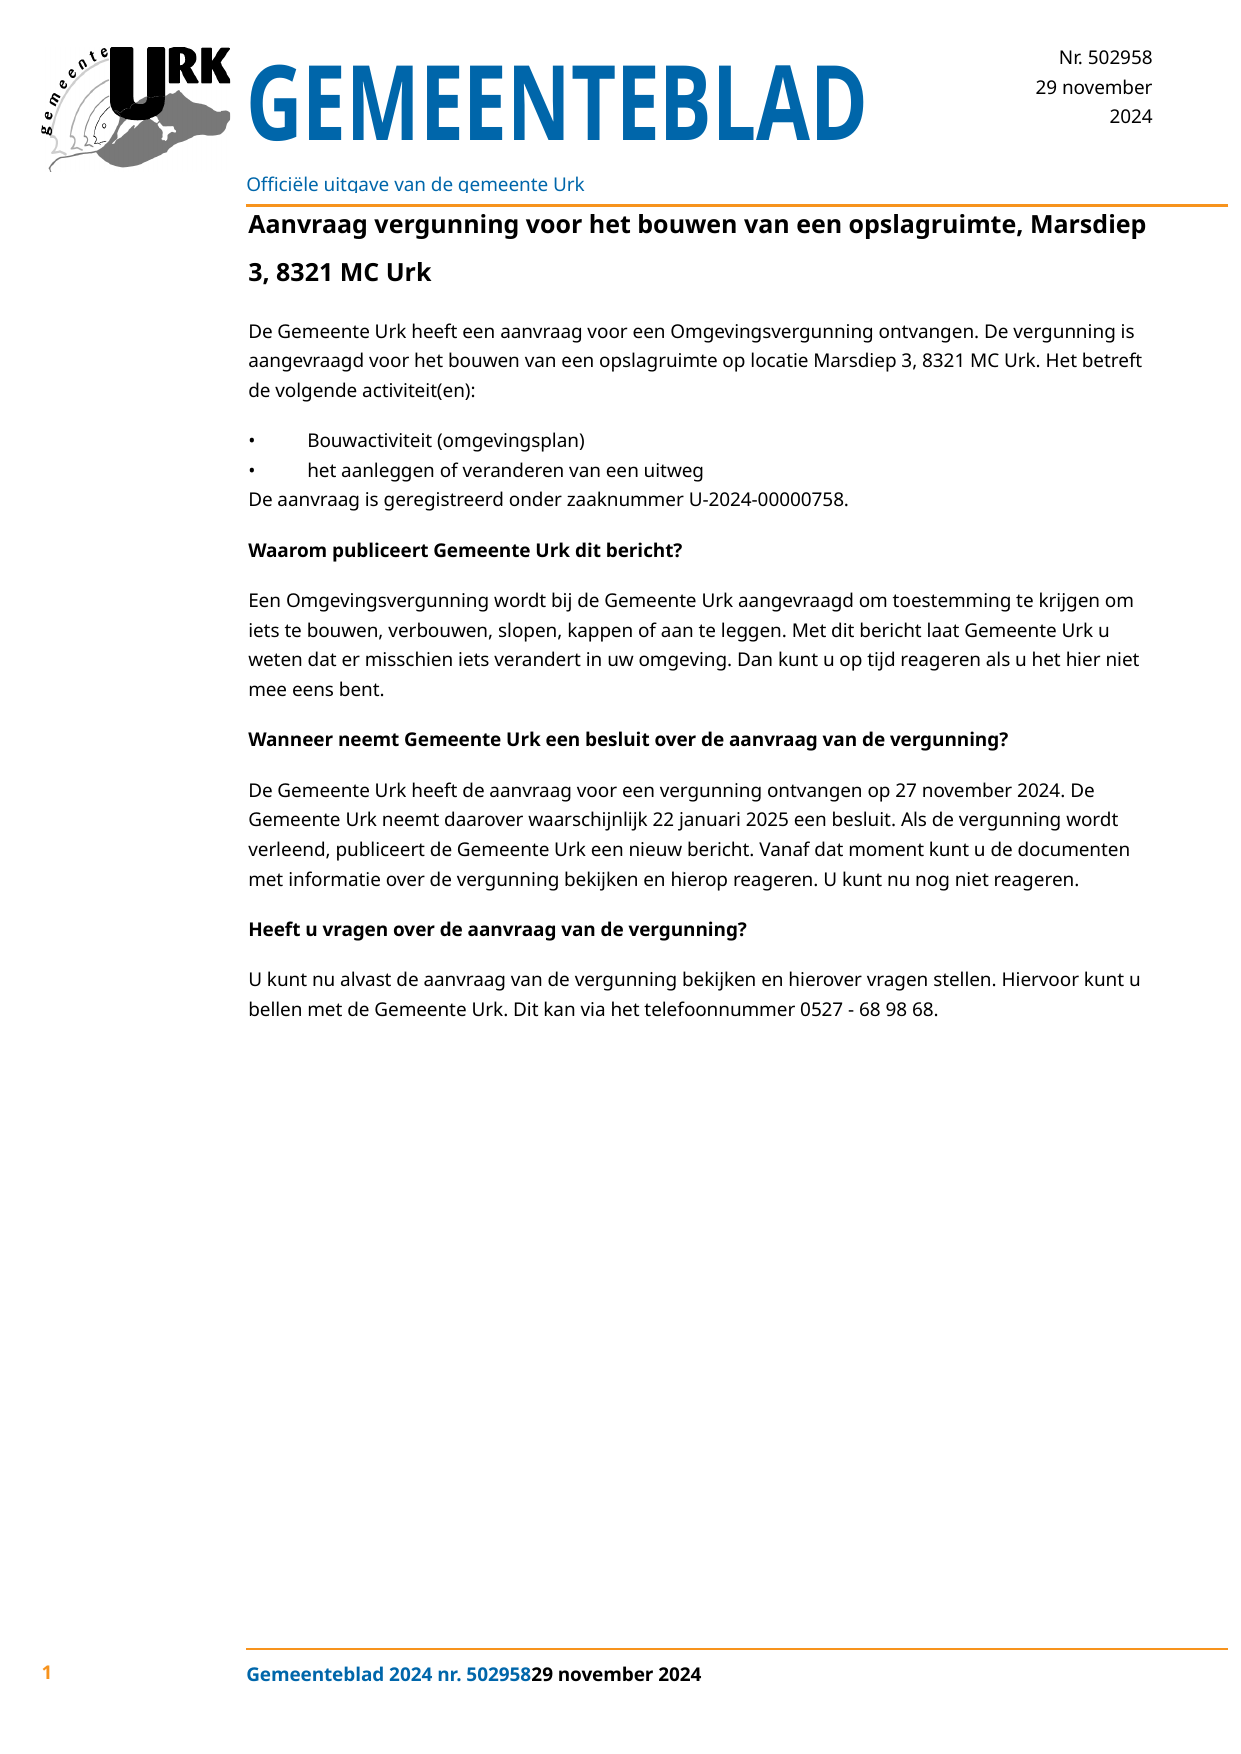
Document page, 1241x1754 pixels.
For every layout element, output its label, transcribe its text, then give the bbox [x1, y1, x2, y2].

text De Gemeente Urk heeft de aanvraag voor een vergunning ontvangen op 27 november 2024. De Gemeente Urk neemt daarover waarschijnlijk 22 januari 2025 een besluit. Als de vergunning wordt verleend, publiceert de Gemeente Urk een nieuw bericht. Vanaf dat moment kunt u de documenten met informatie over de vergunning bekijken en hierop reageren. U kunt nu nog niet reageren. [248, 777, 1152, 892]
list Bouwactiviteit (omgevingsplan) [248, 427, 1152, 453]
text De Gemeente Urk heeft een aanvraag voor een Omgevingsvergunning ontvangen. De vergunning is aangevraagd voor het bouwen van een opslagruimte op locatie Marsdiep 3, 8321 MC Urk. Het betreft de volgende activiteit(en): [248, 318, 1152, 403]
text Aanvraag vergunning voor het bouwen van een opslagruimte, Marsdiep 3, 8321 MC Urk [248, 207, 1152, 288]
text Wanneer neemt Gemeente Urk een besluit over de aanvraag van de vergunning? [248, 727, 1152, 752]
text Waarom publiceert Gemeente Urk dit bericht? [248, 537, 1152, 563]
list het aanleggen of veranderen van een uitweg [248, 457, 1152, 483]
picture [41, 47, 231, 172]
text Heeft u vragen over de aanvraag van de vergunning? [248, 916, 1152, 942]
text U kunt nu alvast de aanvraag van de vergunning bekijken en hierover vragen stellen. Hiervoor kunt u bellen met de Gemeente Urk. Dit kan via het telefoonnummer 0527 - 68 98 68. [248, 967, 1152, 1022]
text Een Omgevingsvergunning wordt bij de Gemeente Urk aangevraagd om toestemming te krijgen om iets te bouwen, verbouwen, slopen, kappen of aan te leggen. Met dit bericht laat Gemeente Urk u weten dat er misschien iets verandert in uw omgeving. Dan kunt u op tijd reageren als u het hier niet mee eens bent. [248, 587, 1152, 702]
text De aanvraag is geregistreerd onder zaaknummer U-2024-00000758. [248, 487, 1152, 512]
